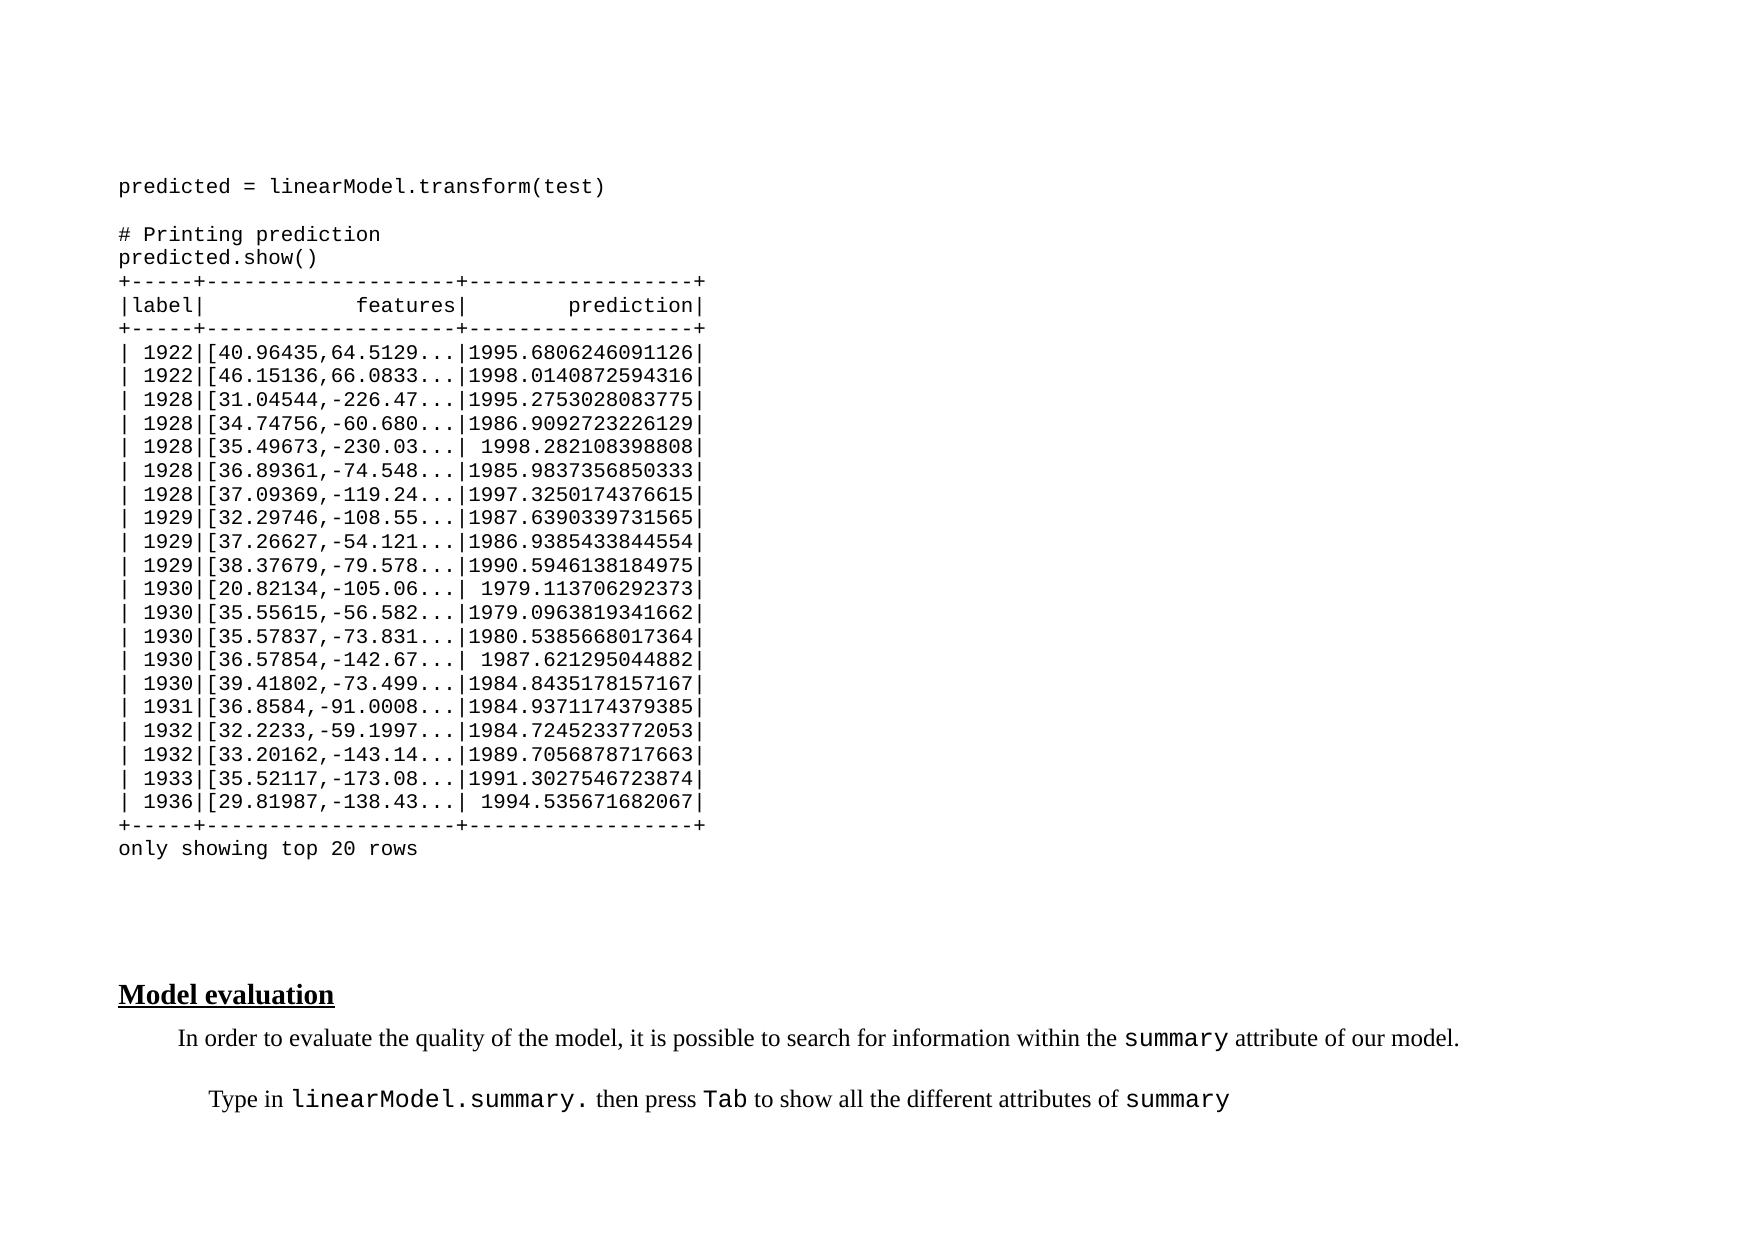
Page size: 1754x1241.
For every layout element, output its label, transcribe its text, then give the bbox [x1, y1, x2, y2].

text | 1930|[36.57854,-142.67...| 1987.621295044882| [118, 649, 1636, 673]
text | 1929|[32.29746,-108.55...|1987.6390339731565| [118, 507, 1636, 531]
text | 1931|[36.8584,-91.0008...|1984.9371174379385| [118, 697, 1636, 720]
text | 1928|[34.74756,-60.680...|1986.9092723226129| [118, 413, 1636, 436]
text | 1928|[31.04544,-226.47...|1995.2753028083775| [118, 389, 1636, 413]
text | 1930|[20.82134,-105.06...| 1979.113706292373| [118, 578, 1636, 602]
text | 1922|[40.96435,64.5129...|1995.6806246091126| [118, 342, 1636, 366]
text predicted.show() [118, 247, 1636, 271]
text +-----+--------------------+------------------+ [118, 271, 1636, 294]
text +-----+--------------------+------------------+ [118, 318, 1636, 342]
subtitle Model evaluation [118, 977, 1636, 1011]
text predicted = linearModel.transform(test) [118, 176, 1636, 200]
text | 1930|[39.41802,-73.499...|1984.8435178157167| [118, 673, 1636, 697]
text | 1932|[32.2233,-59.1997...|1984.7245233772053| [118, 720, 1636, 744]
text | 1930|[35.57837,-73.831...|1980.5385668017364| [118, 626, 1636, 649]
text | 1930|[35.55615,-56.582...|1979.0963819341662| [118, 602, 1636, 626]
text | 1932|[33.20162,-143.14...|1989.7056878717663| [118, 744, 1636, 767]
text | 1929|[37.26627,-54.121...|1986.9385433844554| [118, 531, 1636, 555]
text | 1936|[29.81987,-138.43...| 1994.535671682067| [118, 791, 1636, 815]
text | 1933|[35.52117,-173.08...|1991.3027546723874| [118, 767, 1636, 791]
text | 1922|[46.15136,66.0833...|1998.0140872594316| [118, 366, 1636, 389]
text +-----+--------------------+------------------+ [118, 815, 1636, 838]
text | 1929|[38.37679,-79.578...|1990.5946138184975| [118, 555, 1636, 578]
text | 1928|[35.49673,-230.03...| 1998.282108398808| [118, 436, 1636, 460]
text In order to evaluate the quality of the model, it is possible to search for information within the summary attribute of our model. [177, 1023, 1577, 1054]
text |label| features| prediction| [118, 294, 1636, 318]
text | 1928|[36.89361,-74.548...|1985.9837356850333| [118, 460, 1636, 484]
text Type in linearModel.summary. then press Tab to show all the different attributes of summary [177, 1084, 1577, 1114]
text only showing top 20 rows [118, 838, 1636, 862]
text | 1928|[37.09369,-119.24...|1997.3250174376615| [118, 484, 1636, 507]
text # Printing prediction [118, 224, 1636, 247]
